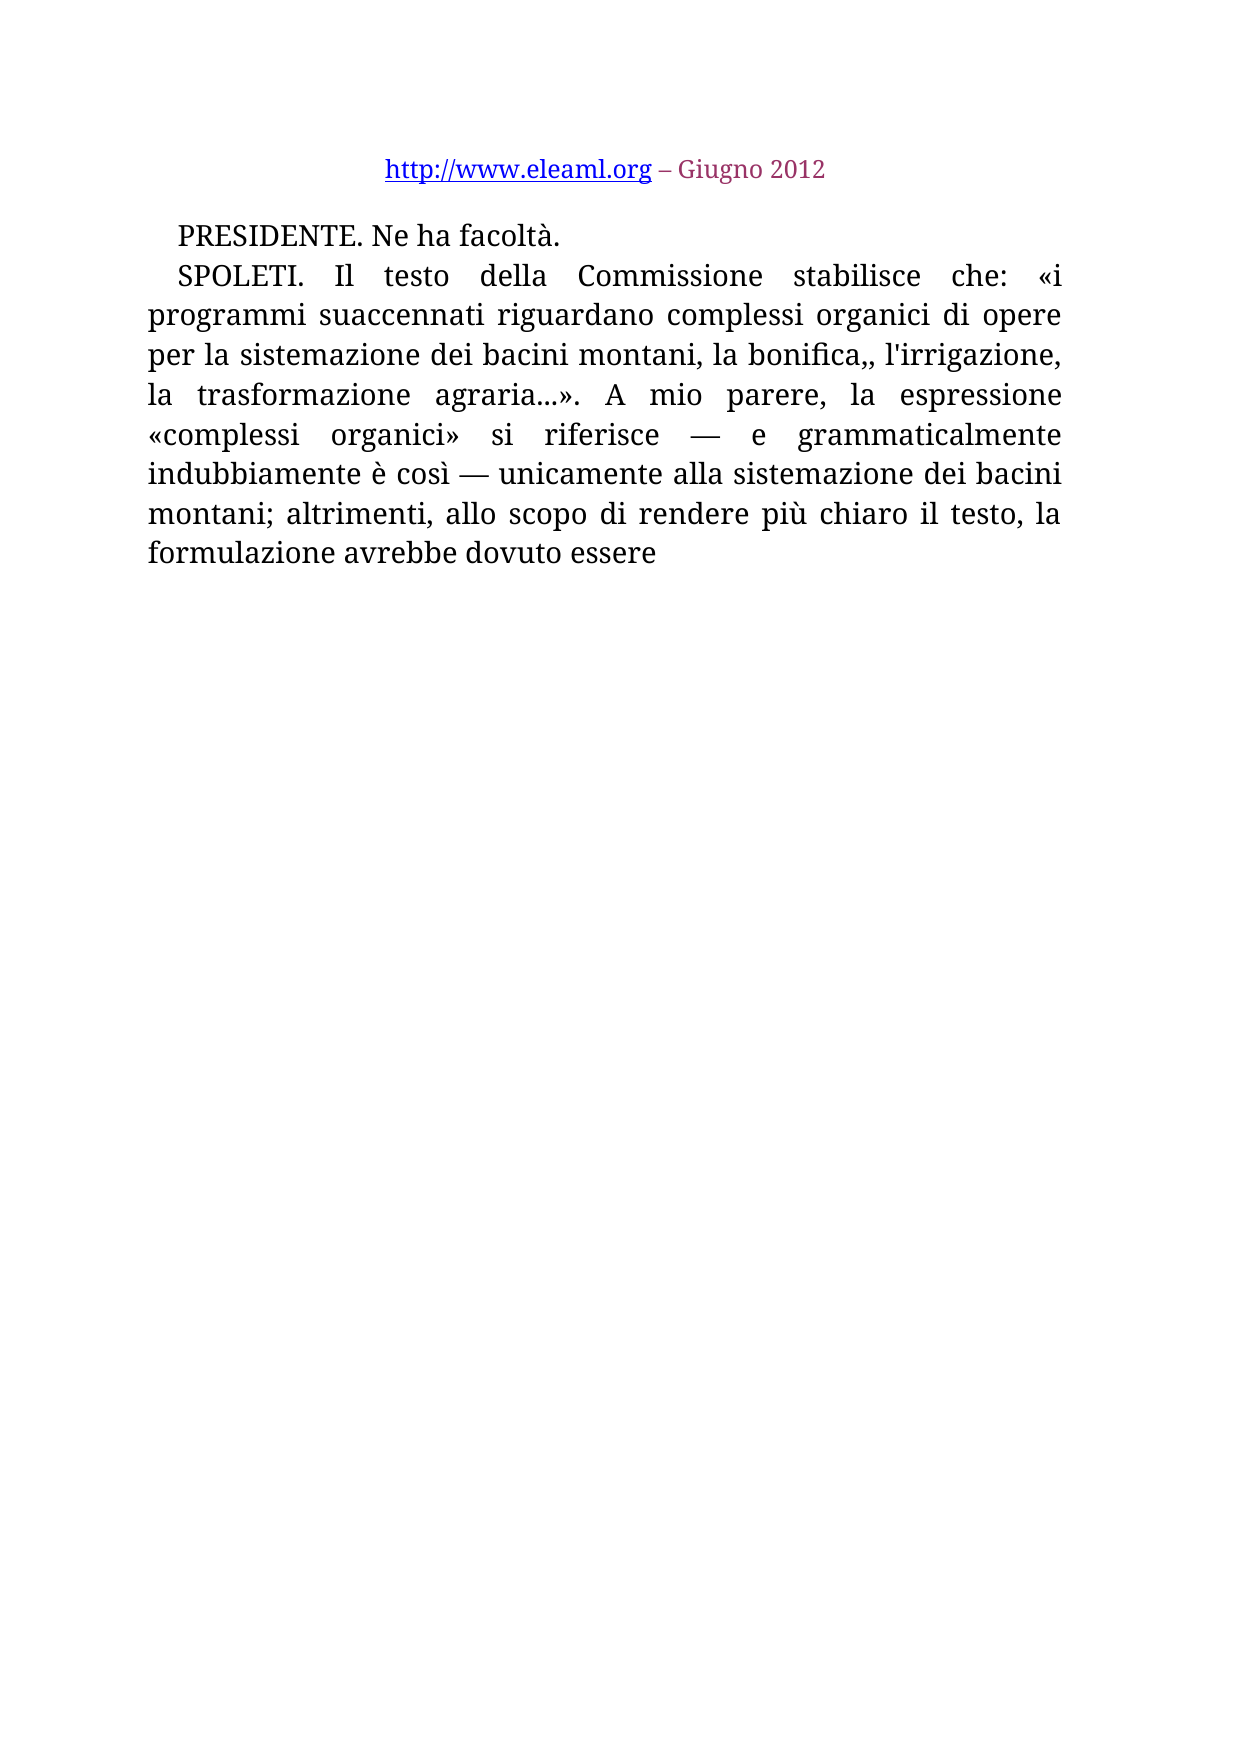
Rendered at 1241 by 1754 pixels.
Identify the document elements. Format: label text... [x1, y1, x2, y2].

text SPOLETI. Il testo della Commissione stabilisce che: «i programmi suaccennati riguardano complessi organici di opere per la sistemazione dei bacini montani, la bonifica,, l'irrigazione, la trasformazione agraria...». A mio parere, la espressione «complessi organici» si riferisce — e grammaticalmente indubbiamente è così — unicamente alla sistemazione dei bacini montani; altrimenti, allo scopo di rendere più chiaro il testo, la formulazione avrebbe dovuto essere [148, 255, 1063, 572]
text PRESIDENTE. Ne ha facoltà. [148, 215, 1063, 255]
